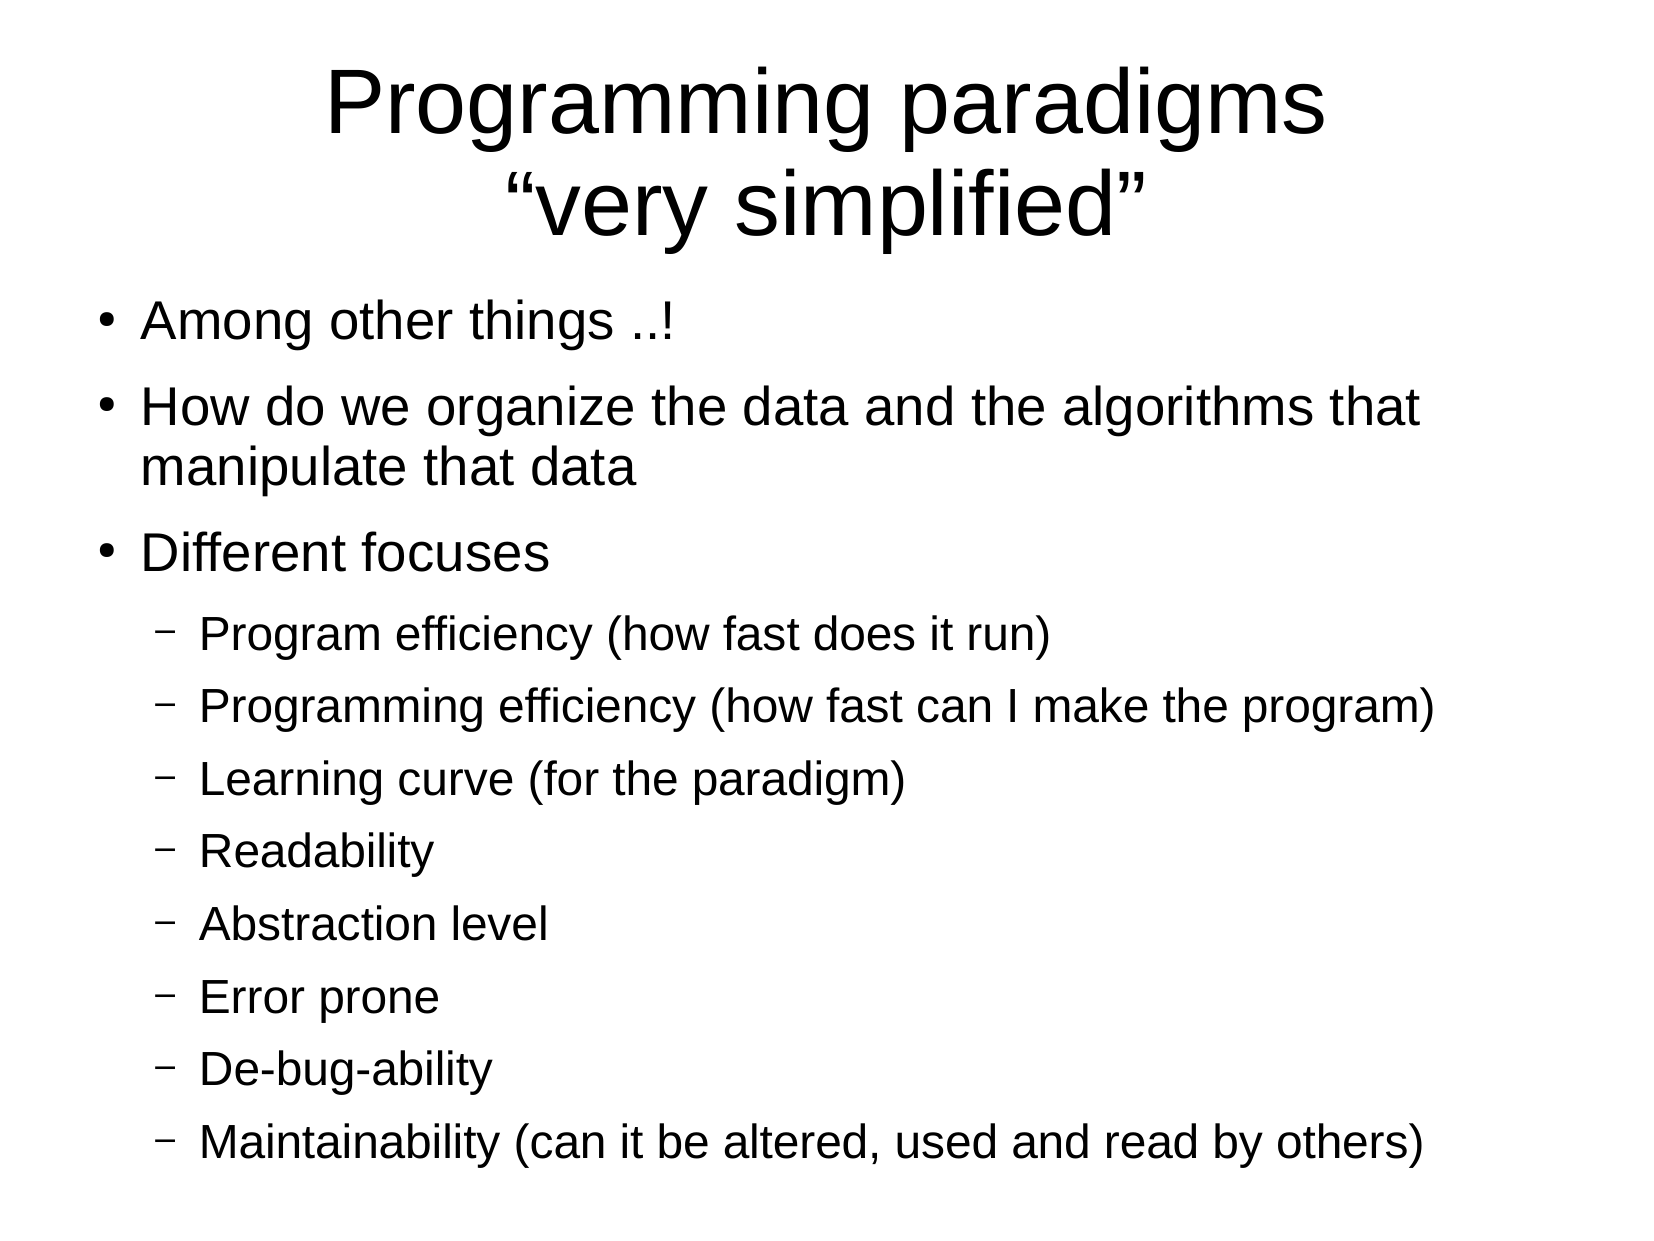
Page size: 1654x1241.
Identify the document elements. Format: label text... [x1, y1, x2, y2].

list Among other things ..! How do we organize the data and the algorithms that manipulate that data Different focuses Program efficiency (how fast does it run) Programming efficiency (how fast can I make the program) Learning curve (for the paradigm) Readability Abstraction level Error prone De-bug-ability Maintainability (can it be altered, used and read by others) [82, 290, 1571, 1172]
title Programming paradigms “very simplified” [82, 49, 1571, 257]
